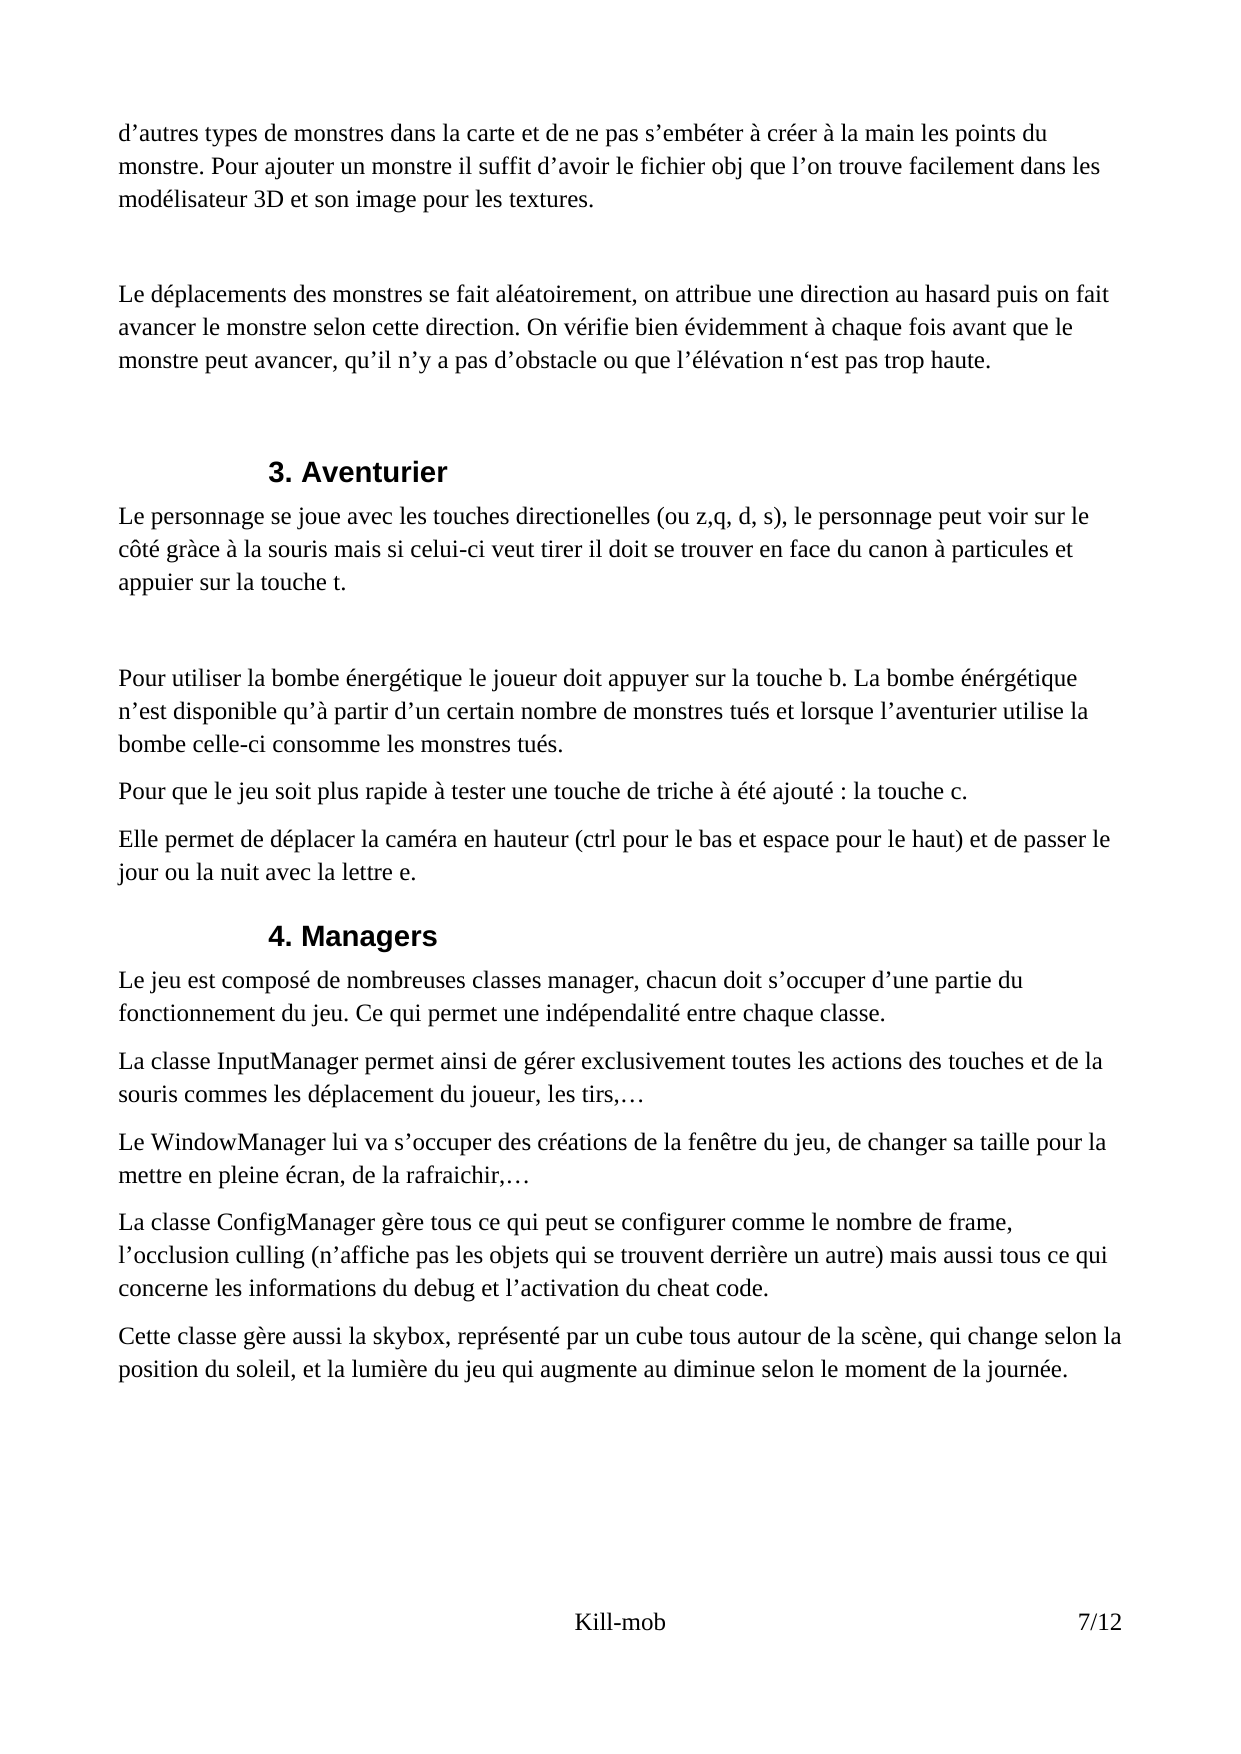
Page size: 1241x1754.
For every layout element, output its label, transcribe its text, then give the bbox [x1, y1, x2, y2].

subtitle 3. Aventurier [268, 455, 1122, 489]
text Pour utiliser la bombe énergétique le joueur doit appuyer sur la touche b. La bombe énérgétique n’est disponible qu’à partir d’un certain nombre de monstres tués et lorsque l’aventurier utilise la bombe celle-ci consomme les monstres tués. [118, 663, 1122, 757]
text Le personnage se joue avec les touches directionelles (ou z,q, d, s), le personnage peut voir sur le côté gràce à la souris mais si celui-ci veut tirer il doit se trouver en face du canon à particules et appuier sur la touche t. [118, 501, 1122, 596]
text Le jeu est composé de nombreuses classes manager, chacun doit s’occuper d’une partie du fonctionnement du jeu. Ce qui permet une indépendalité entre chaque classe. [118, 965, 1122, 1027]
text La classe InputManager permet ainsi de gérer exclusivement toutes les actions des touches et de la souris commes les déplacement du joueur, les tirs,… [118, 1046, 1122, 1108]
subtitle 4. Managers [268, 919, 1122, 953]
text Le déplacements des monstres se fait aléatoirement, on attribue une direction au hasard puis on fait avancer le monstre selon cette direction. On vérifie bien évidemment à chaque fois avant que le monstre peut avancer, qu’il n’y a pas d’obstacle ou que l’élévation n‘est pas trop haute. [118, 279, 1122, 374]
text Pour que le jeu soit plus rapide à tester une touche de triche à été ajouté : la touche c. [118, 776, 1122, 805]
text Le WindowManager lui va s’occuper des créations de la fenêtre du jeu, de changer sa taille pour la mettre en pleine écran, de la rafraichir,… [118, 1127, 1122, 1188]
text La classe ConfigManager gère tous ce qui peut se configurer comme le nombre de frame, l’occlusion culling (n’affiche pas les objets qui se trouvent derrière un autre) mais aussi tous ce qui concerne les informations du debug et l’activation du cheat code. [118, 1207, 1122, 1302]
text d’autres types de monstres dans la carte et de ne pas s’embéter à créer à la main les points du monstre. Pour ajouter un monstre il suffit d’avoir le fichier obj que l’on trouve facilement dans les modélisateur 3D et son image pour les textures. [118, 118, 1122, 213]
text Elle permet de déplacer la caméra en hauteur (ctrl pour le bas et espace pour le haut) et de passer le jour ou la nuit avec la lettre e. [118, 824, 1122, 886]
text Cette classe gère aussi la skybox, représenté par un cube tous autour de la scène, qui change selon la position du soleil, et la lumière du jeu qui augmente au diminue selon le moment de la journée. [118, 1321, 1122, 1383]
